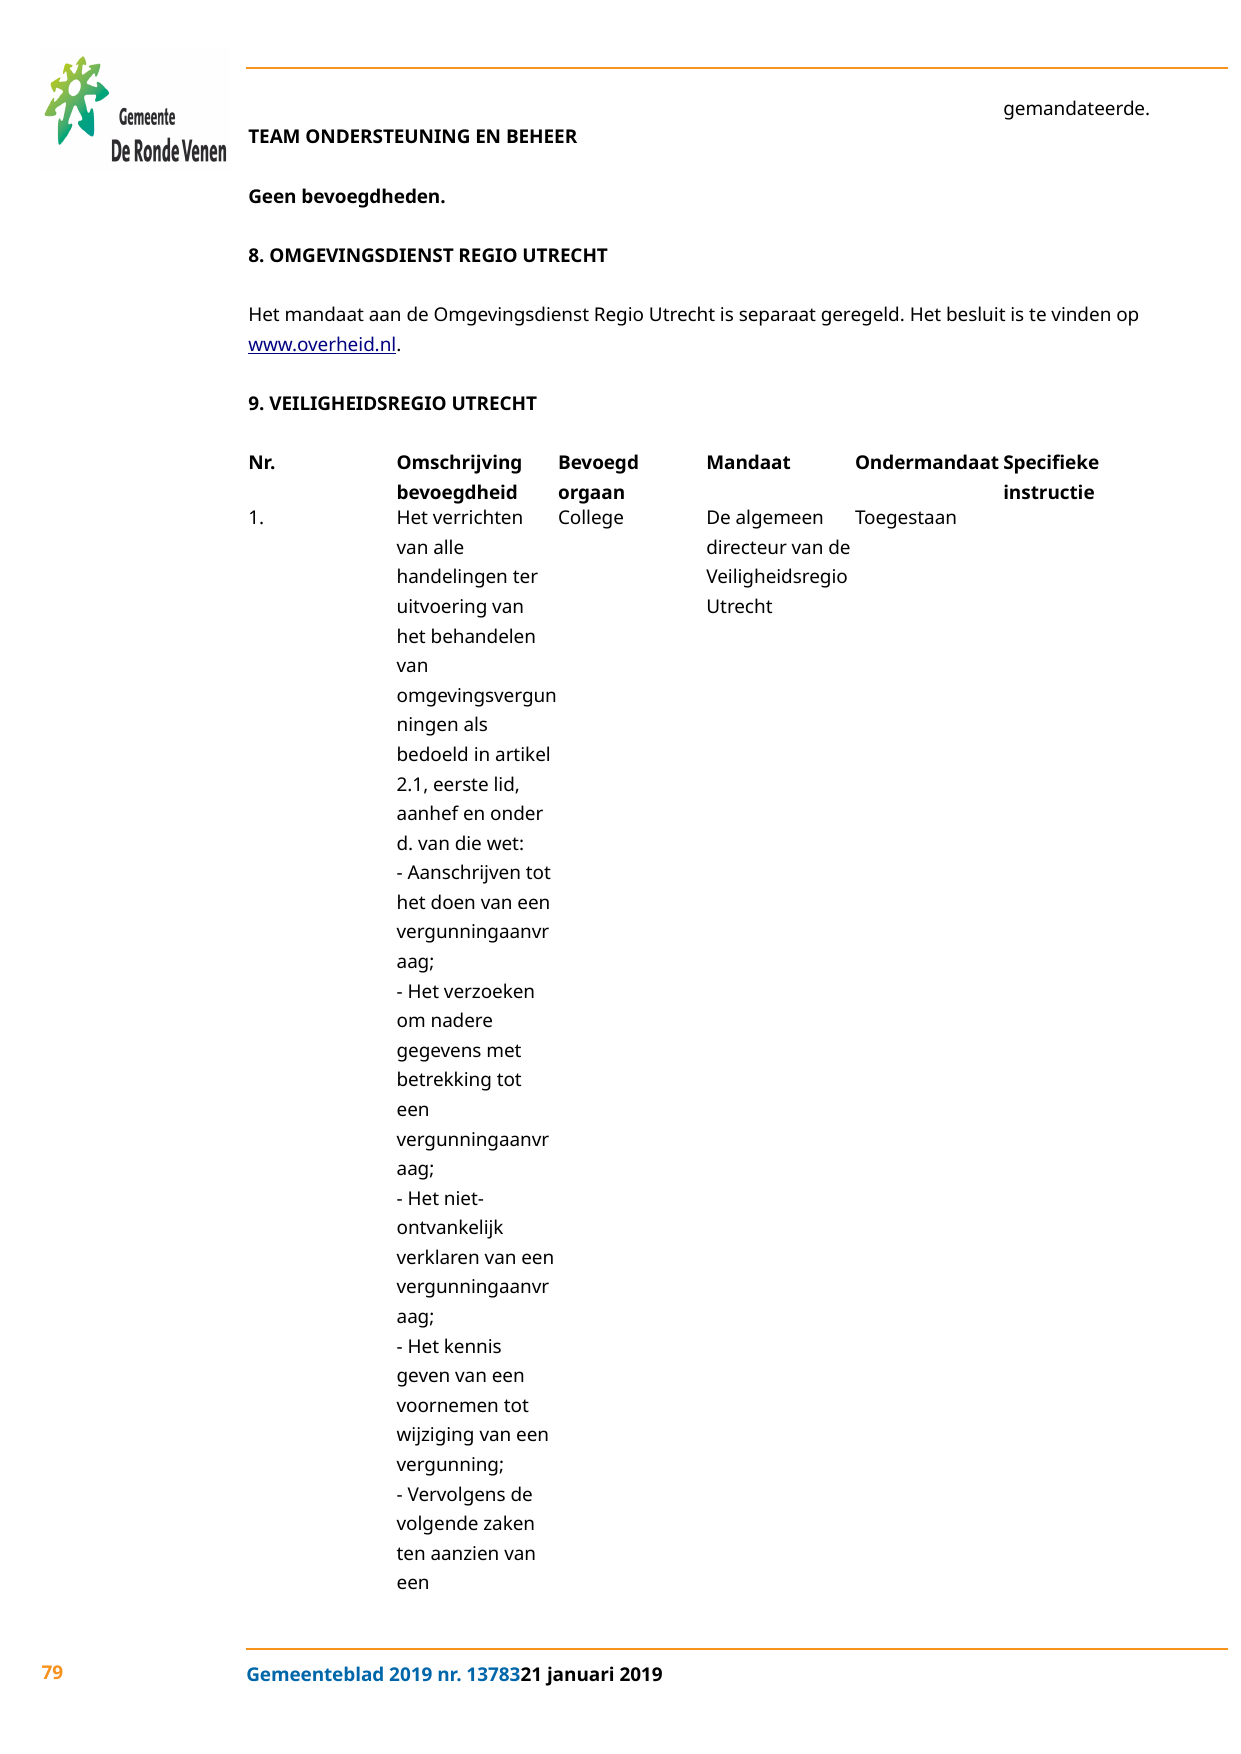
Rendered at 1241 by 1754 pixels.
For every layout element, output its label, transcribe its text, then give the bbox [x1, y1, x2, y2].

table_cell [855, 95, 1003, 121]
table_cell De algemeen directeur van de Veiligheidsregio Utrecht [706, 505, 855, 1595]
table_cell [1003, 505, 1152, 1595]
text Geen bevoegdheden. [248, 183, 1152, 209]
text 9. VEILIGHEIDSREGIO UTRECHT [248, 390, 1152, 416]
table_header Nr. [248, 449, 396, 504]
table_cell [396, 95, 558, 121]
table_cell Het verrichten van alle handelingen ter uitvoering van het behandelen van omgevingsvergunningen als bedoeld in artikel 2.1, eerste lid, aanhef en onder d. van die wet: - Aanschrijven tot het doen van een vergunningaanvraag; - Het verzoeken om nadere gegevens met betrekking tot een vergunningaanvraag; - Het niet-ontvankelijk verklaren van een vergunningaanvraag; - Het kennis geven van een voornemen tot wijziging van een vergunning; - Vervolgens de volgende zaken ten aanzien van een [396, 505, 558, 1595]
picture [41, 47, 231, 172]
table_cell [248, 95, 396, 121]
table_cell Toegestaan [855, 505, 1003, 1595]
text Het mandaat aan de Omgevingsdienst Regio Utrecht is separaat geregeld. Het besluit is te vinden op www.overheid.nl. [248, 301, 1152, 357]
table_cell [706, 95, 855, 121]
text TEAM ONDERSTEUNING EN BEHEER [248, 124, 1152, 149]
text 8. OMGEVINGSDIENST REGIO UTRECHT [248, 242, 1152, 268]
table_header Bevoegd orgaan [558, 449, 706, 504]
table_cell [558, 95, 706, 121]
table_cell gemandateerde. [1003, 95, 1152, 121]
table_header Omschrijving bevoegdheid [396, 449, 558, 504]
table_header Ondermandaat [855, 449, 1003, 504]
table_header Specifieke instructie [1003, 449, 1152, 504]
table_header Mandaat [706, 449, 855, 504]
table_cell 1. [248, 505, 396, 1595]
table_cell College [558, 505, 706, 1595]
